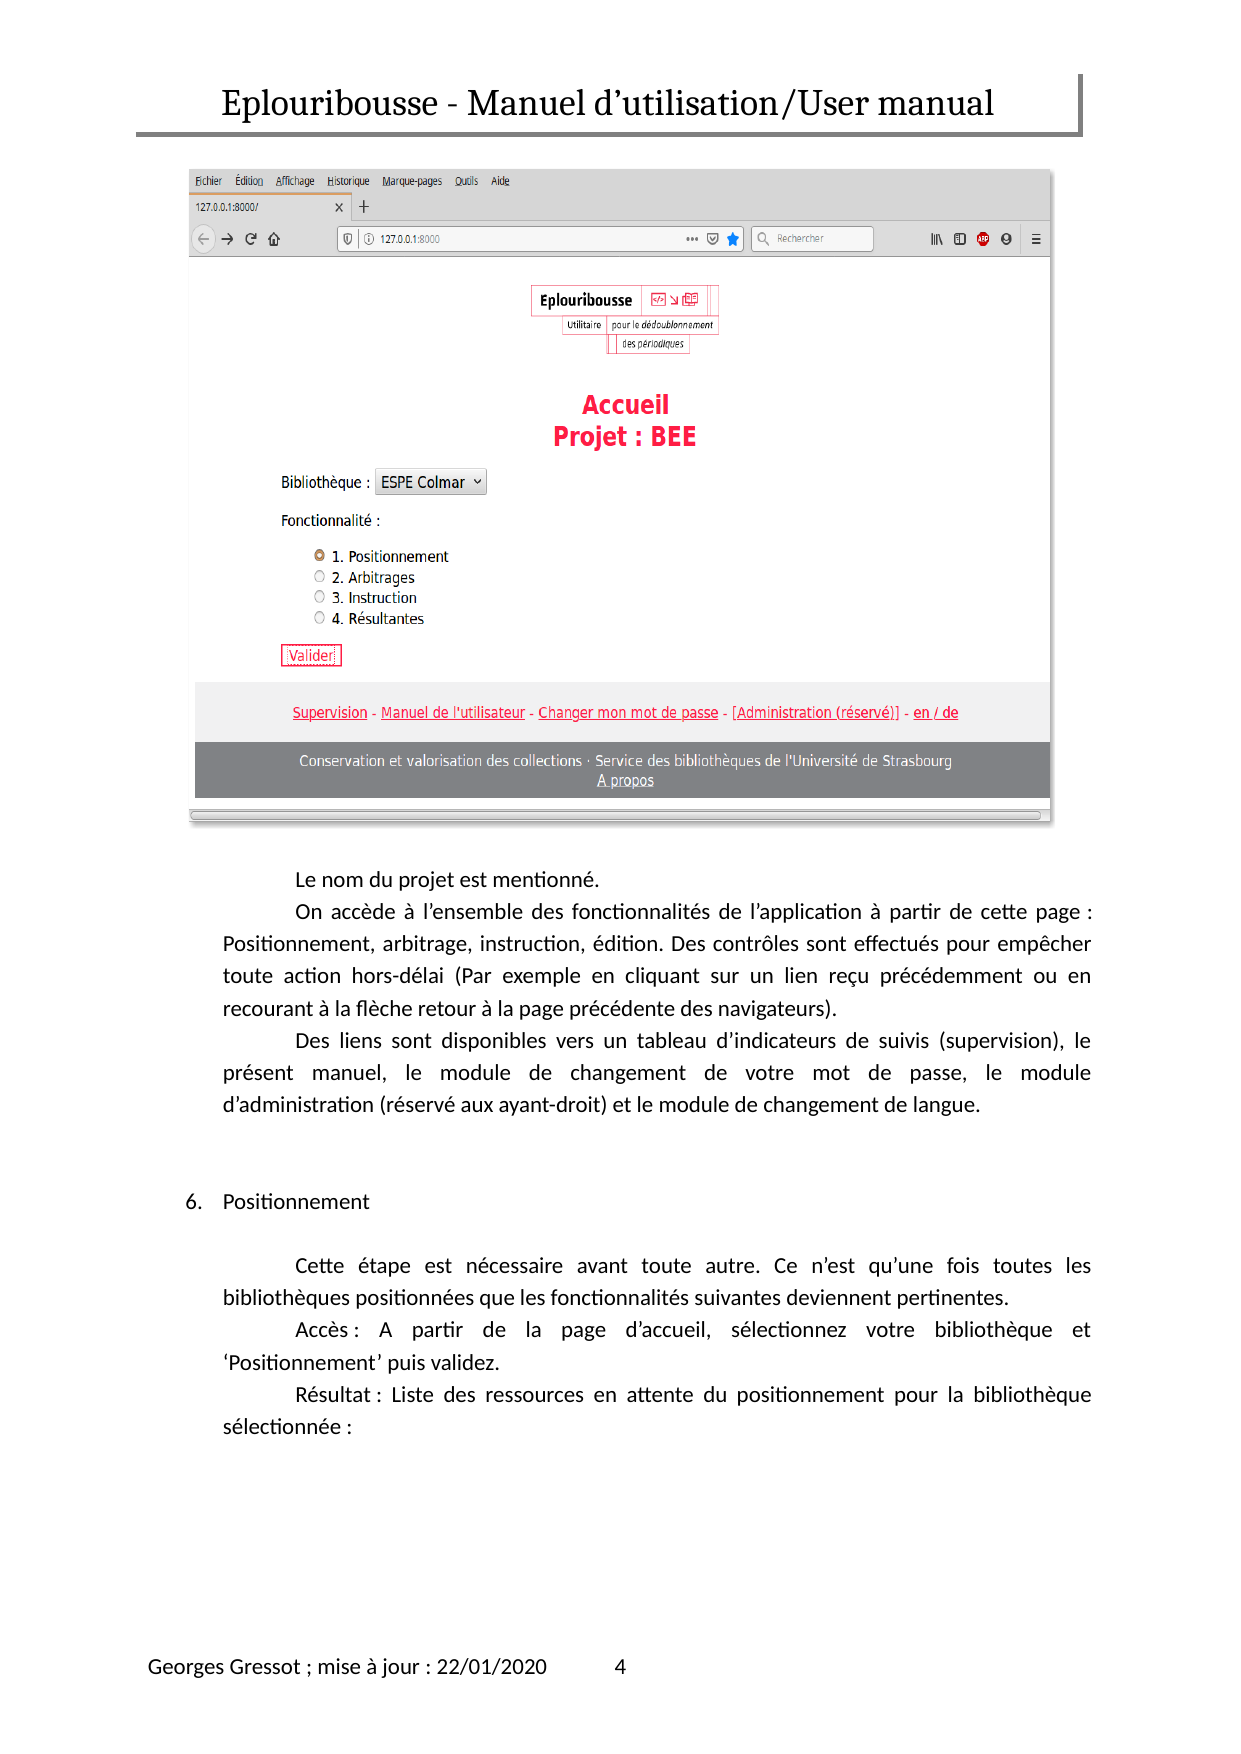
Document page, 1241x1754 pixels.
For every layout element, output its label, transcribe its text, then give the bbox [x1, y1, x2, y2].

list Des liens sont disponibles vers un tableau d’indicateurs de suivis (supervision), le présent manuel, le module de changement de votre mot de passe, le module d’administration (réservé aux ayant-droit) et le module de changement de langue. [223, 1026, 1093, 1118]
list Résultat : Liste des ressources en attente du positionnement pour la bibliothèque sélectionnée : [223, 1380, 1093, 1440]
list On accède à l’ensemble des fonctionnalités de l’application à partir de cette page : Positionnement, arbitrage, instruction, édition. Des contrôles sont effectués pour empêcher toute action hors-délai (Par exemple en cliquant sur un lien reçu précédemment ou en recourant à la flèche retour à la page précédente des navigateurs). [223, 897, 1093, 1022]
list Positionnement [185, 1187, 1093, 1215]
list Cette étape est nécessaire avant toute autre. Ce n’est qu’une fois toutes les bibliothèques positionnées que les fonctionnalités suivantes deviennent pertinentes. [223, 1251, 1093, 1311]
list Accès : A partir de la page d’accueil, sélectionnez votre bibliothèque et ‘Positionnement’ puis validez. [223, 1316, 1093, 1376]
list Le nom du projet est mentionné. [223, 865, 1093, 893]
picture [185, 164, 1055, 829]
